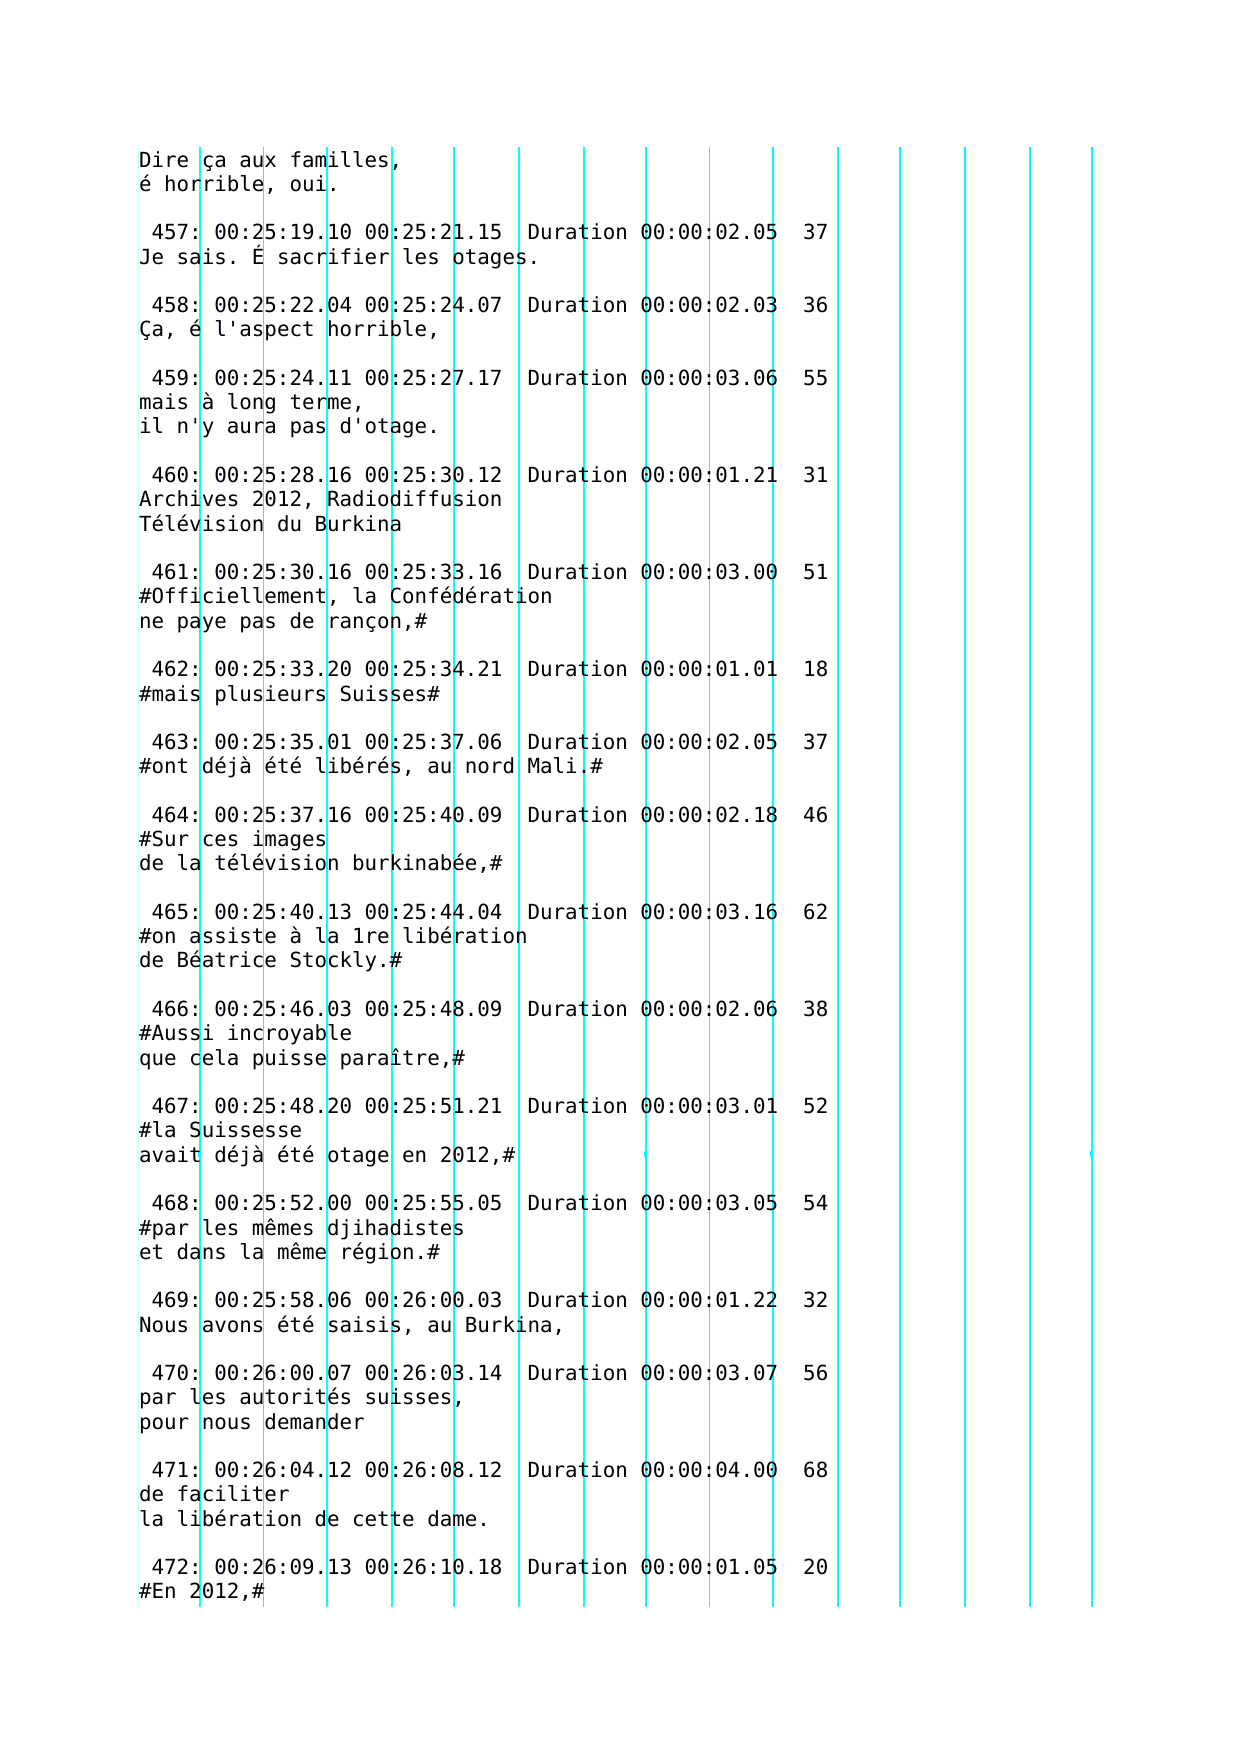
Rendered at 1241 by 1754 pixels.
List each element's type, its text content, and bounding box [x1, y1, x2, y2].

text #ont déjà été libérés, au nord Mali.# [139, 754, 1101, 779]
text 467: 00:25:48.20 00:25:51.21 Duration 00:00:03.01 52 [139, 1094, 1101, 1118]
text de faciliter [139, 1482, 1101, 1507]
text #par les mêmes djihadistes [139, 1216, 1101, 1240]
text 470: 00:26:00.07 00:26:03.14 Duration 00:00:03.07 56 [139, 1361, 1101, 1385]
text 466: 00:25:46.03 00:25:48.09 Duration 00:00:02.06 38 [139, 997, 1101, 1021]
text 465: 00:25:40.13 00:25:44.04 Duration 00:00:03.16 62 [139, 900, 1101, 924]
text Je sais. É sacrifier les otages. [139, 245, 1101, 269]
text 462: 00:25:33.20 00:25:34.21 Duration 00:00:01.01 18 [139, 657, 1101, 682]
text 458: 00:25:22.04 00:25:24.07 Duration 00:00:02.03 36 [139, 293, 1101, 317]
text #Sur ces images [139, 827, 1101, 851]
text #Aussi incroyable [139, 1021, 1101, 1046]
text et dans la même région.# [139, 1240, 1101, 1264]
text #mais plusieurs Suisses# [139, 682, 1101, 706]
text é horrible, oui. [139, 172, 1101, 196]
text 461: 00:25:30.16 00:25:33.16 Duration 00:00:03.00 51 [139, 560, 1101, 584]
text 469: 00:25:58.06 00:26:00.03 Duration 00:00:01.22 32 [139, 1288, 1101, 1313]
text 471: 00:26:04.12 00:26:08.12 Duration 00:00:04.00 68 [139, 1458, 1101, 1482]
text avait déjà été otage en 2012,# [139, 1143, 1101, 1167]
text Archives 2012, Radiodiffusion [139, 487, 1101, 512]
text 464: 00:25:37.16 00:25:40.09 Duration 00:00:02.18 46 [139, 803, 1101, 827]
text 457: 00:25:19.10 00:25:21.15 Duration 00:00:02.05 37 [139, 220, 1101, 245]
text 463: 00:25:35.01 00:25:37.06 Duration 00:00:02.05 37 [139, 730, 1101, 754]
text #la Suissesse [139, 1118, 1101, 1143]
text la libération de cette dame. [139, 1507, 1101, 1531]
text il n'y aura pas d'otage. [139, 414, 1101, 439]
text par les autorités suisses, [139, 1385, 1101, 1410]
text que cela puisse paraître,# [139, 1046, 1101, 1070]
text de Béatrice Stockly.# [139, 948, 1101, 973]
text de la télévision burkinabée,# [139, 851, 1101, 876]
text #Officiellement, la Confédération [139, 584, 1101, 609]
text 472: 00:26:09.13 00:26:10.18 Duration 00:00:01.05 20 [139, 1555, 1101, 1579]
text #En 2012,# [139, 1579, 1101, 1604]
text Dire ça aux familles, [139, 148, 1101, 172]
text Nous avons été saisis, au Burkina, [139, 1313, 1101, 1337]
text Ça, é l'aspect horrible, [139, 317, 1101, 342]
text #on assiste à la 1re libération [139, 924, 1101, 948]
text 460: 00:25:28.16 00:25:30.12 Duration 00:00:01.21 31 [139, 463, 1101, 487]
text 468: 00:25:52.00 00:25:55.05 Duration 00:00:03.05 54 [139, 1191, 1101, 1216]
text ne paye pas de rançon,# [139, 609, 1101, 633]
picture [138, 147, 1102, 1607]
text mais à long terme, [139, 390, 1101, 414]
text 459: 00:25:24.11 00:25:27.17 Duration 00:00:03.06 55 [139, 366, 1101, 390]
text pour nous demander [139, 1410, 1101, 1434]
text Télévision du Burkina [139, 512, 1101, 536]
